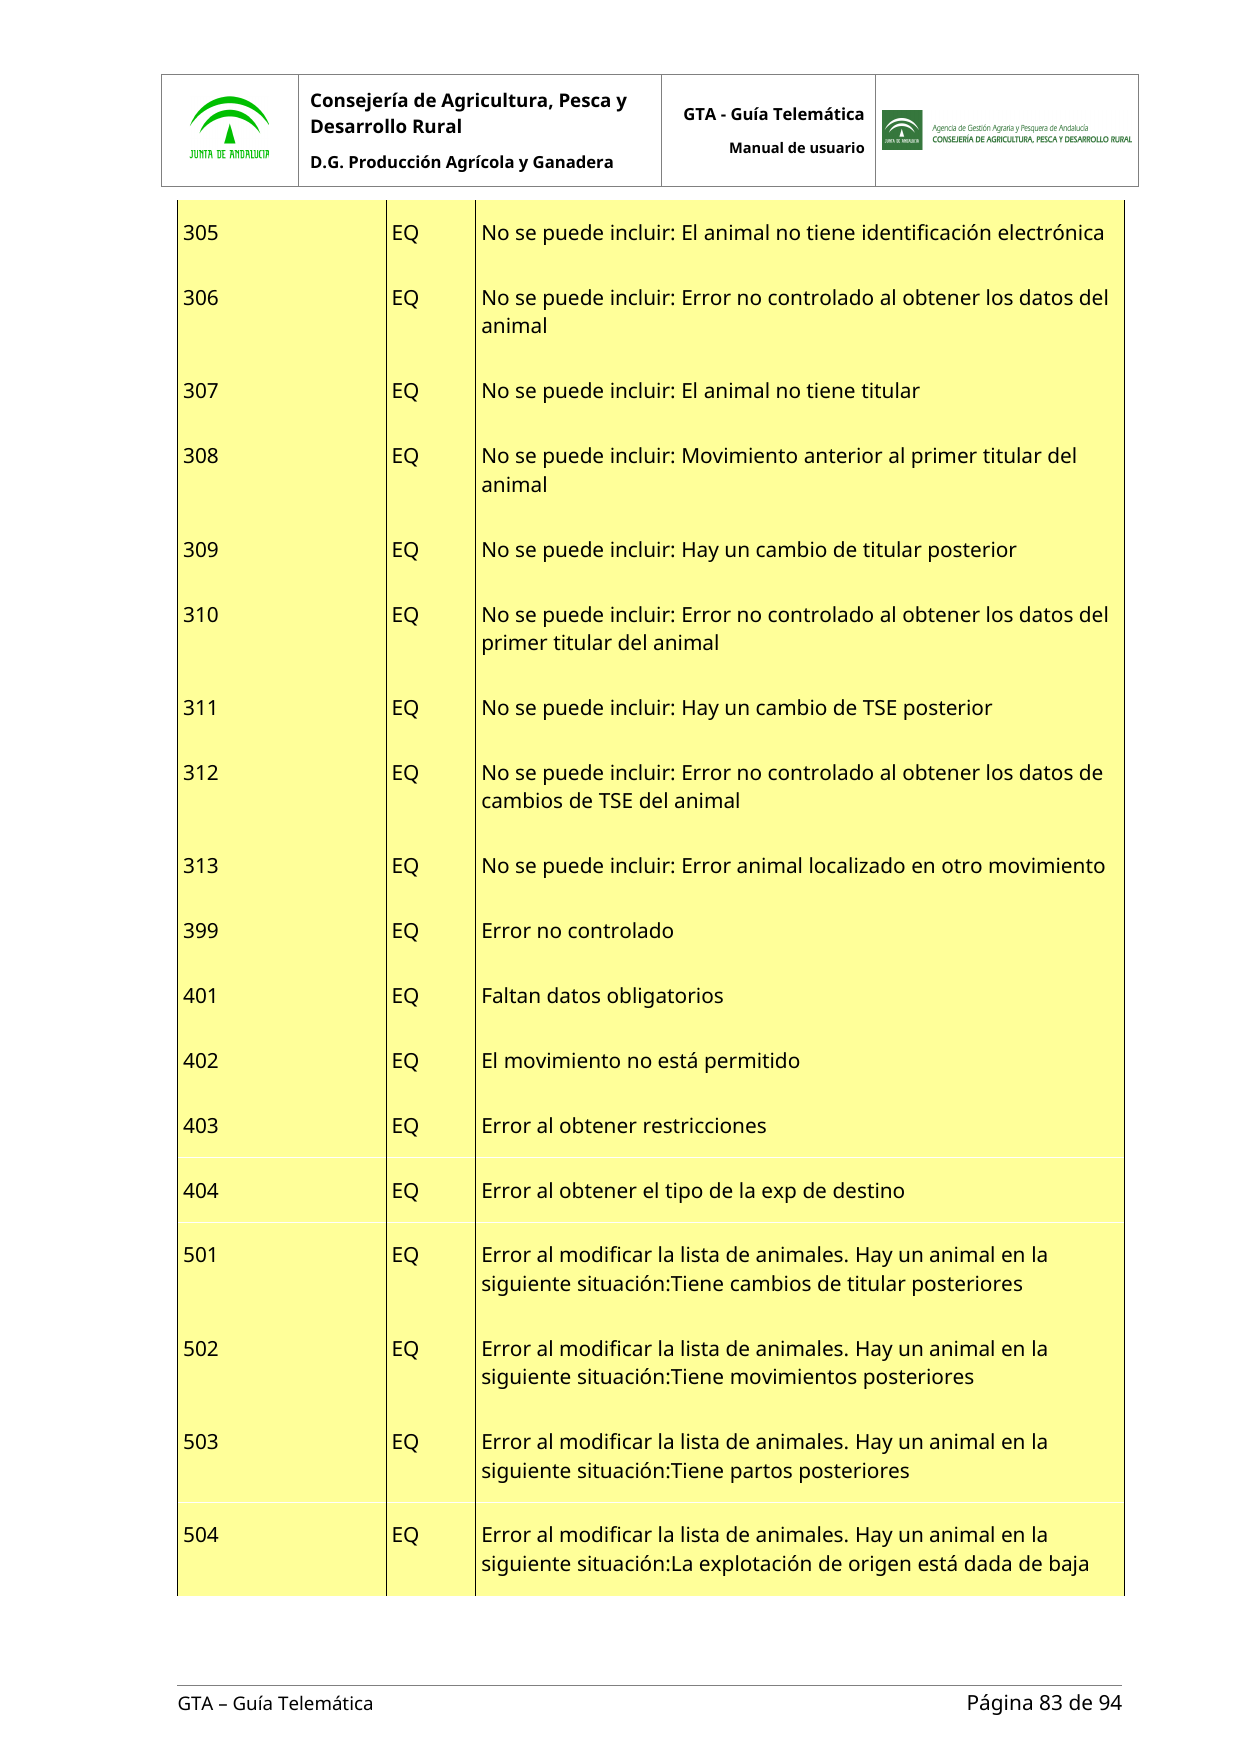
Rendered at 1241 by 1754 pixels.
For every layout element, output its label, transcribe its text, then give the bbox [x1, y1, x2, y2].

table_cell No se puede incluir: Error no controlado al obtener los datos del animal [476, 265, 1124, 358]
table_cell 402 [178, 1028, 386, 1093]
table_cell EQ [387, 1158, 475, 1222]
table_cell EQ [387, 833, 475, 898]
table_cell Error al obtener el tipo de la exp de destino [476, 1158, 1124, 1222]
table_cell Error al modificar la lista de animales. Hay un animal en la siguiente situación:Tiene movimientos posteriores [476, 1316, 1124, 1409]
table_cell 503 [178, 1409, 386, 1502]
table_cell 312 [178, 740, 386, 833]
table_cell EQ [387, 517, 475, 581]
table_cell EQ [387, 1223, 475, 1316]
table_cell No se puede incluir: Movimiento anterior al primer titular del animal [476, 423, 1124, 517]
table_cell EQ [387, 200, 475, 265]
table_cell 404 [178, 1158, 386, 1222]
table_cell EQ [387, 1028, 475, 1093]
table_cell EQ [387, 423, 475, 517]
table_cell 307 [178, 358, 386, 423]
table_cell Error al modificar la lista de animales. Hay un animal en la siguiente situación:Tiene partos posteriores [476, 1409, 1124, 1502]
table_cell Error al modificar la lista de animales. Hay un animal en la siguiente situación:La explotación de origen está dada de baja [476, 1503, 1124, 1596]
table_cell El movimiento no está permitido [476, 1028, 1124, 1093]
table_cell No se puede incluir: Error no controlado al obtener los datos del primer titular del animal [476, 581, 1124, 675]
table_cell EQ [387, 1503, 475, 1596]
table_cell 309 [178, 517, 386, 581]
picture [189, 96, 269, 159]
table_cell EQ [387, 898, 475, 963]
table_cell EQ [387, 265, 475, 358]
table_cell Error al obtener restricciones [476, 1093, 1124, 1157]
table_cell 504 [178, 1503, 386, 1596]
table_cell No se puede incluir: Error no controlado al obtener los datos de cambios de TSE del animal [476, 740, 1124, 833]
table_cell EQ [387, 740, 475, 833]
table_cell 311 [178, 675, 386, 740]
table_cell EQ [387, 581, 475, 675]
table_cell No se puede incluir: Hay un cambio de TSE posterior [476, 675, 1124, 740]
table_cell EQ [387, 1093, 475, 1157]
picture [882, 110, 1132, 150]
table_cell 399 [178, 898, 386, 963]
table_cell 403 [178, 1093, 386, 1157]
table_cell 501 [178, 1223, 386, 1316]
table_cell EQ [387, 963, 475, 1028]
table_cell 502 [178, 1316, 386, 1409]
table_cell Error no controlado [476, 898, 1124, 963]
table_cell EQ [387, 358, 475, 423]
table_cell No se puede incluir: El animal no tiene titular [476, 358, 1124, 423]
table_cell No se puede incluir: Error animal localizado en otro movimiento [476, 833, 1124, 898]
table_cell 310 [178, 581, 386, 675]
table_cell 308 [178, 423, 386, 517]
table_cell 306 [178, 265, 386, 358]
table_cell Error al modificar la lista de animales. Hay un animal en la siguiente situación:Tiene cambios de titular posteriores [476, 1223, 1124, 1316]
table_cell Faltan datos obligatorios [476, 963, 1124, 1028]
table_cell No se puede incluir: Hay un cambio de titular posterior [476, 517, 1124, 581]
table_cell 401 [178, 963, 386, 1028]
table_cell EQ [387, 675, 475, 740]
table_cell EQ [387, 1409, 475, 1502]
table_cell EQ [387, 1316, 475, 1409]
table_cell 305 [178, 200, 386, 265]
table_cell No se puede incluir: El animal no tiene identificación electrónica [476, 200, 1124, 265]
table_cell 313 [178, 833, 386, 898]
